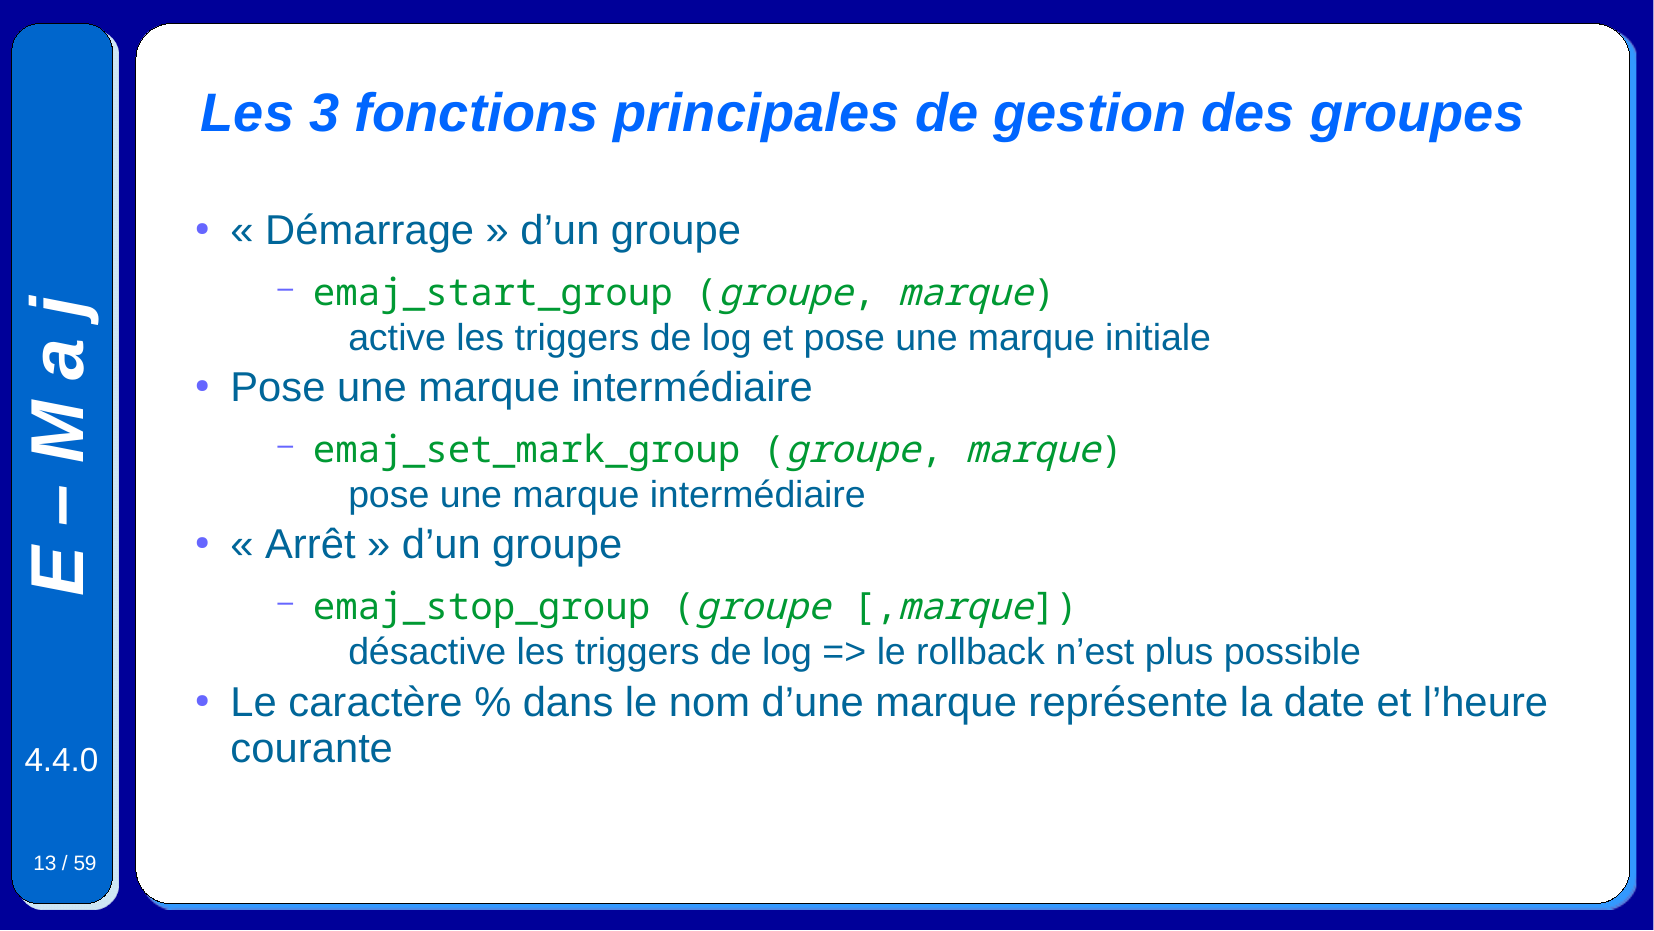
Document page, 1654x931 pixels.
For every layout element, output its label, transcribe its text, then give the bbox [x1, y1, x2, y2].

title Les 3 fonctions principales de gestion des groupes [200, 34, 1575, 191]
list « Démarrage » d’un groupe emaj_start_group (groupe, marque) active les triggers de log et pose une marque initiale Pose une marque intermédiaire emaj_set_mark_group (groupe, marque) pose une marque intermédiaire « Arrêt » d’un groupe emaj_stop_group (groupe [,marque]) désactive les triggers de log => le rollback n’est plus possible Le caractère % dans le nom d’une marque représente la date et l’heure courante [177, 206, 1587, 854]
